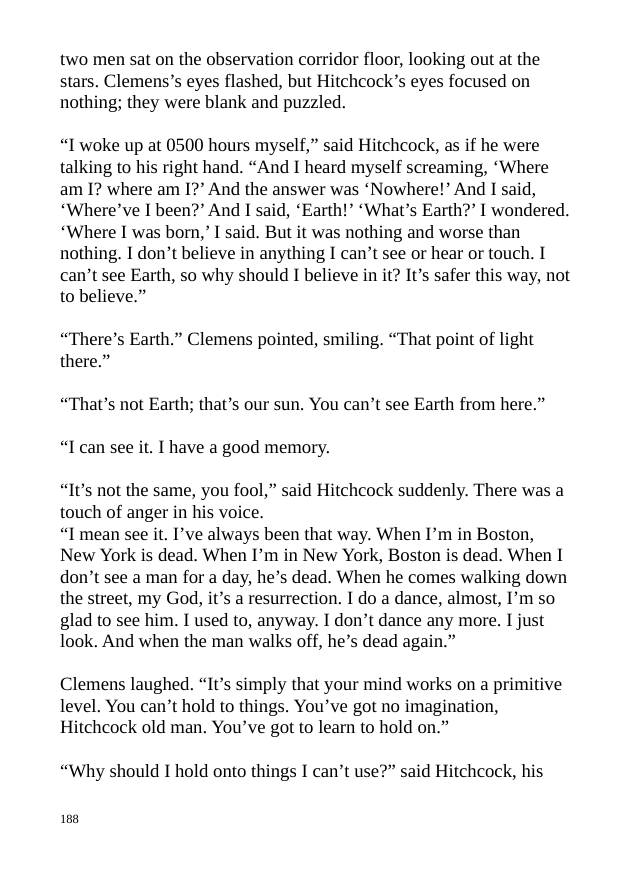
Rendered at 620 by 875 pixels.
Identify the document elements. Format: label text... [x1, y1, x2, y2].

text two men sat on the observation corridor floor, looking out at the stars. Clemens’s eyes flashed, but Hitchcock’s eyes focused on nothing; they were blank and puzzled. “I woke up at 0500 hours myself,” said Hitchcock, as if he were talking to his right hand. “And I heard myself screaming, ‘Where am I? where am I?’ And the answer was ‘Nowhere!’ And I said, ‘Where’ve I been?’ And I said, ‘Earth!’ ‘What’s Earth?’ I wondered. ‘Where I was born,’ I said. But it was nothing and worse than nothing. I don’t believe in anything I can’t see or hear or touch. I can’t see Earth, so why should I believe in it? It’s safer this way, not to believe.” “There’s Earth.” Clemens pointed, smiling. “That point of light there.” “That’s not Earth; that’s our sun. You can’t see Earth from here.” “I can see it. I have a good memory. “It’s not the same, you fool,” said Hitchcock suddenly. There was a touch of anger in his voice. “I mean see it. I’ve always been that way. When I’m in Boston, New York is dead. When I’m in New York, Boston is dead. When I don’t see a man for a day, he’s dead. When he comes walking down the street, my God, it’s a resurrection. I do a dance, almost, I’m so glad to see him. I used to, anyway. I don’t dance any more. I just look. And when the man walks off, he’s dead again.” Clemens laughed. “It’s simply that your mind works on a primitive level. You can’t hold to things. You’ve got no imagination, Hitchcock old man. You’ve got to learn to hold on.” “Why should I hold onto things I can’t use?” said Hitchcock, his [60, 48, 571, 781]
